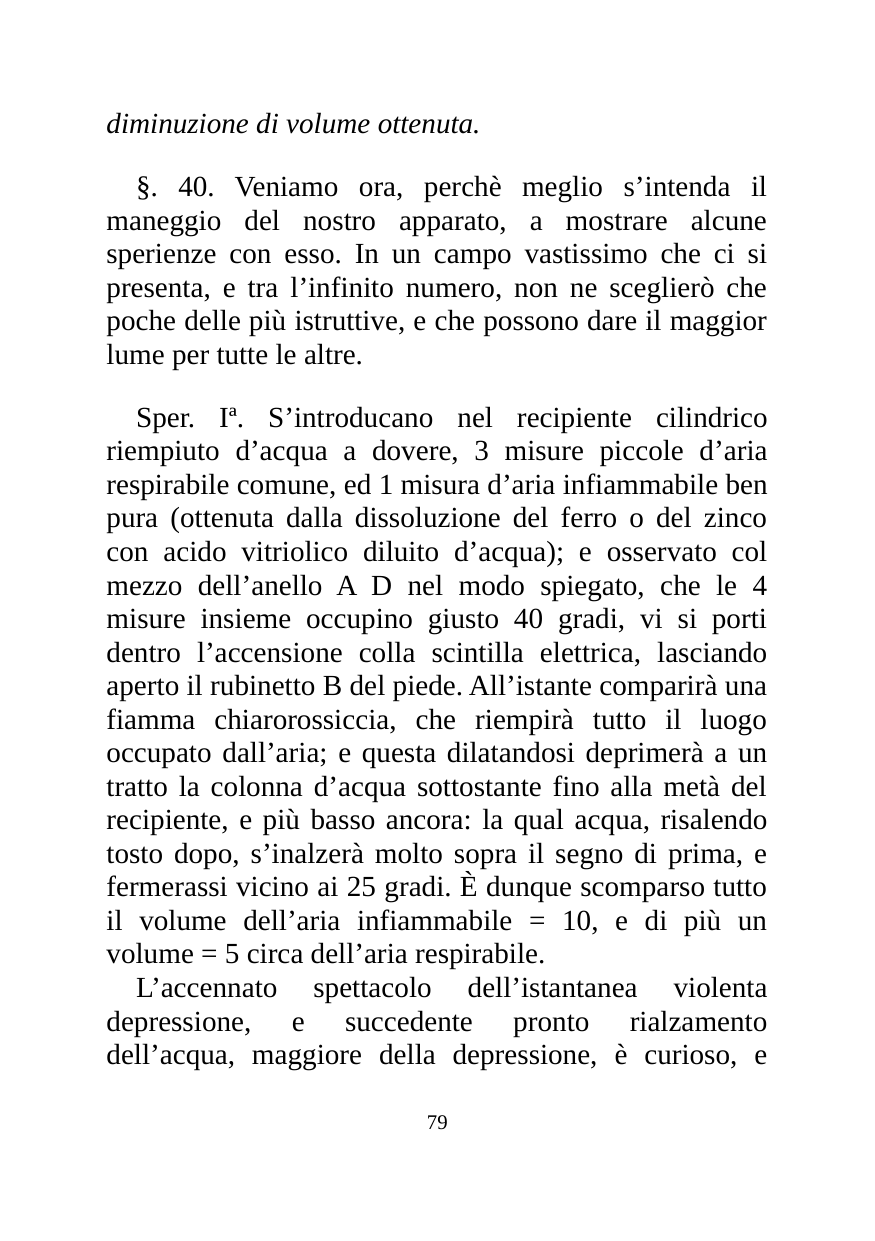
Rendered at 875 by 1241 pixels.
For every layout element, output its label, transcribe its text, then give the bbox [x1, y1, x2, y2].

text L’accennato spettacolo dell’istantanea violenta depressione, e succedente pronto rialzamento dell’acqua, maggiore della depressione, è curioso, e [106, 970, 768, 1071]
text Sper. Iª. S’introducano nel recipiente cilindrico riempiuto d’acqua a dovere, 3 misure piccole d’aria respirabile comune, ed 1 misura d’aria infiammabile ben pura (ottenuta dalla dissoluzione del ferro o del zinco con acido vitriolico diluito d’acqua); e osservato col mezzo dell’anello A D nel modo spiegato, che le 4 misure insieme occupino giusto 40 gradi, vi si porti dentro l’accensione colla scintilla elettrica, lasciando aperto il rubinetto B del piede. All’istante comparirà una fiamma chiarorossiccia, che riempirà tutto il luogo occupato dall’aria; e questa dilatandosi deprimerà a un tratto la colonna d’acqua sottostante fino alla metà del recipiente, e più basso ancora: la qual acqua, risalendo tosto dopo, s’inalzerà molto sopra il segno di prima, e fermerassi vicino ai 25 gradi. È dunque scomparso tutto il volume dell’aria infiammabile = 10, e di più un volume = 5 circa dell’aria respirabile. [106, 400, 768, 970]
text diminuzione di volume ottenuta. [106, 106, 768, 140]
text §. 40. Veniamo ora, perchè meglio s’intenda il maneggio del nostro apparato, a mostrare alcune sperienze con esso. In un campo vastissimo che ci si presenta, e tra l’infinito numero, non ne sceglierò che poche delle più istruttive, e che possono dare il maggior lume per tutte le altre. [106, 169, 768, 371]
